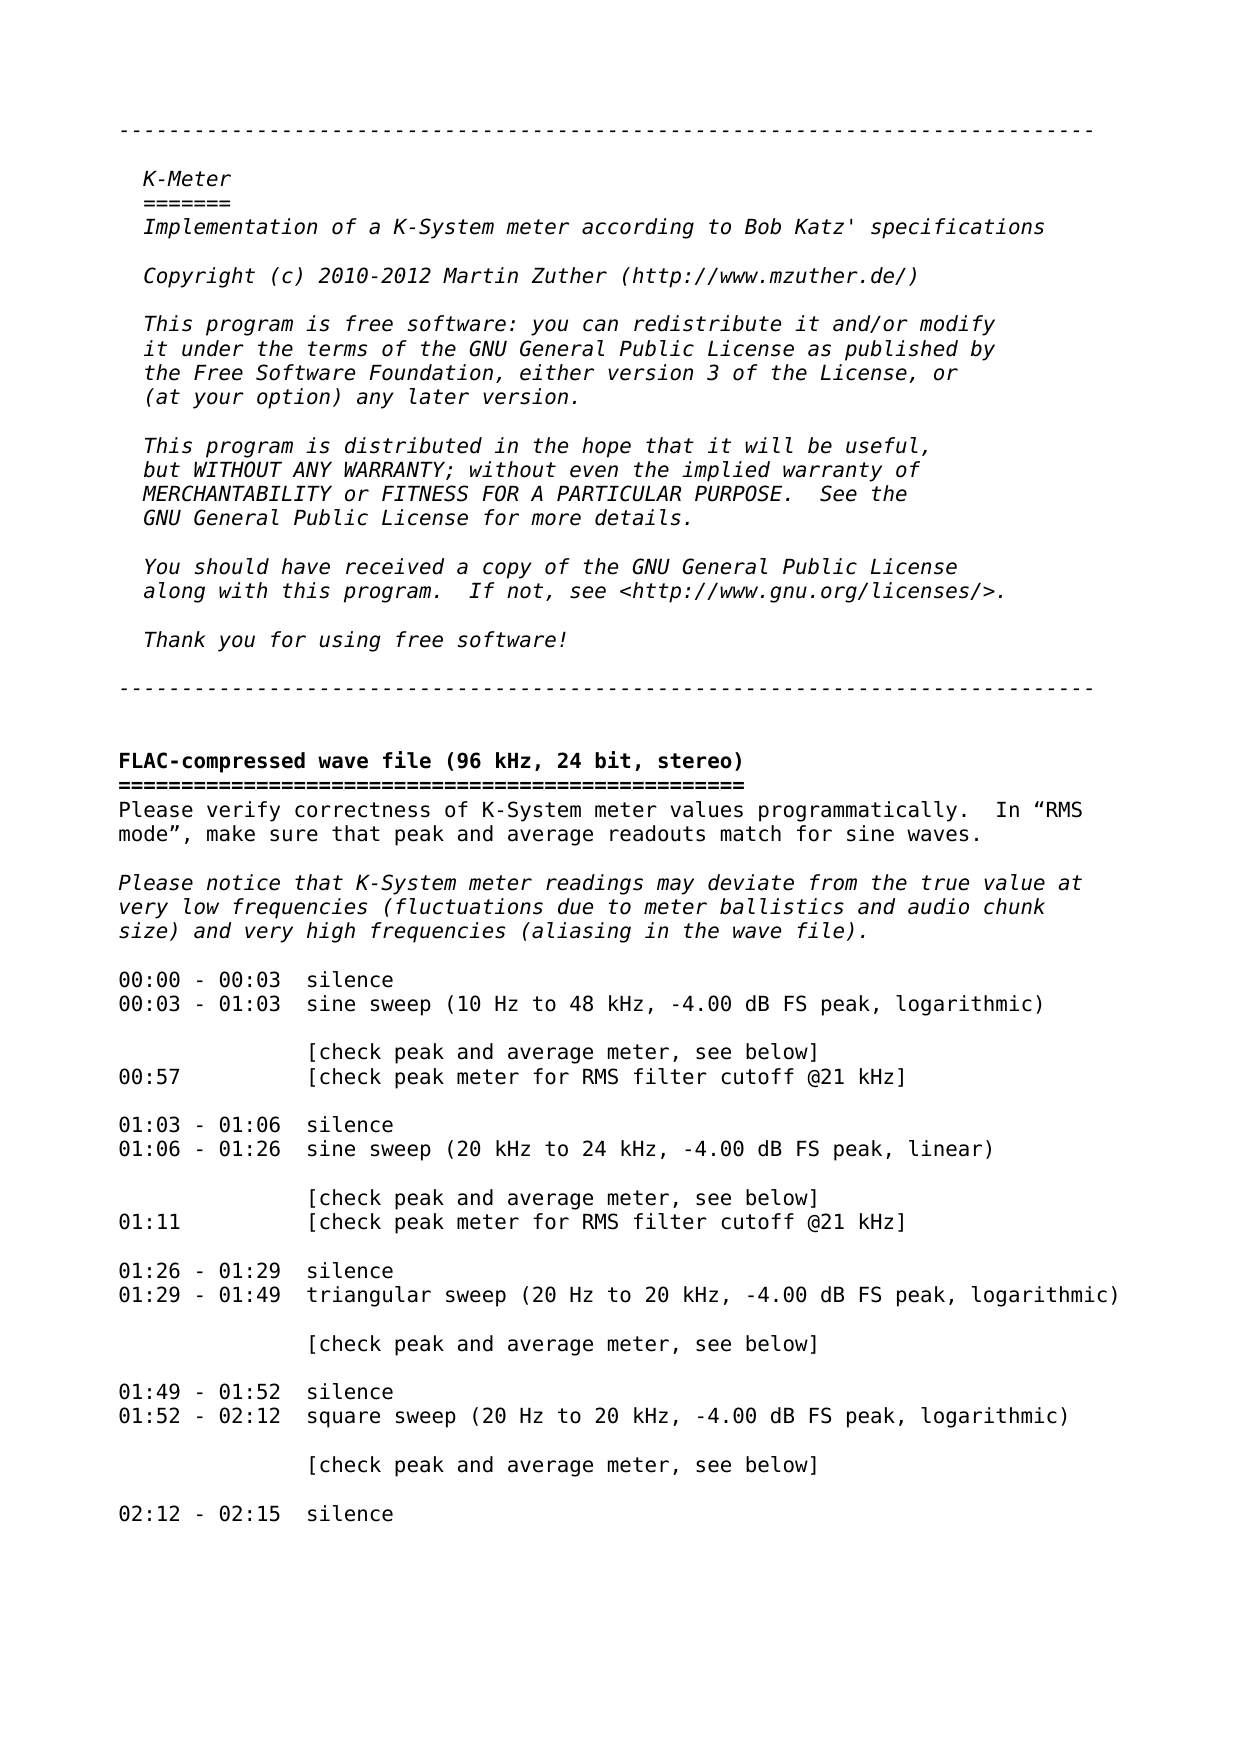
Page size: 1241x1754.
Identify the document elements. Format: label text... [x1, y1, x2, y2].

text Thank you for using free software! [118, 628, 1122, 652]
text 02:12 - 02:15 silence [118, 1502, 1122, 1526]
text Please notice that K-System meter readings may deviate from the true value at very low frequencies (fluctuations due to meter ballistics and audio chunk size) and very high frequencies (aliasing in the wave file). [118, 871, 1122, 943]
text 00:03 - 01:03 sine sweep (10 Hz to 48 kHz, -4.00 dB FS peak, logarithmic) [118, 992, 1122, 1016]
text Please verify correctness of K-System meter values programmatically. In “RMS mode”, make sure that peak and average readouts match for sine waves. [118, 798, 1122, 846]
text 01:03 - 01:06 silence [118, 1113, 1122, 1137]
text 00:57 [check peak meter for RMS filter cutoff @21 kHz] [118, 1065, 1122, 1089]
text You should have received a copy of the GNU General Public License [118, 555, 1122, 579]
text [check peak and average meter, see below] [118, 1186, 1122, 1210]
text the Free Software Foundation, either version 3 of the License, or [118, 361, 1122, 385]
text ======= [118, 191, 1122, 215]
text GNU General Public License for more details. [118, 506, 1122, 531]
text it under the terms of the GNU General Public License as published by [118, 337, 1122, 361]
text 00:00 - 00:03 silence [118, 968, 1122, 992]
text ------------------------------------------------------------------------------ [118, 118, 1122, 142]
text K-Meter [118, 167, 1122, 191]
text FLAC-compressed wave file (96 kHz, 24 bit, stereo) [118, 749, 1122, 773]
text 01:29 - 01:49 triangular sweep (20 Hz to 20 kHz, -4.00 dB FS peak, logarithmic) [118, 1283, 1122, 1307]
text [check peak and average meter, see below] [118, 1332, 1122, 1356]
text Copyright (c) 2010-2012 Martin Zuther (http://www.mzuther.de/) [118, 264, 1122, 288]
text ================================================== [118, 773, 1122, 798]
text 01:49 - 01:52 silence [118, 1380, 1122, 1404]
text This program is free software: you can redistribute it and/or modify [118, 312, 1122, 337]
text along with this program. If not, see <http://www.gnu.org/licenses/>. [118, 579, 1122, 603]
text ------------------------------------------------------------------------------ [118, 676, 1122, 701]
text MERCHANTABILITY or FITNESS FOR A PARTICULAR PURPOSE. See the [118, 482, 1122, 506]
text 01:26 - 01:29 silence [118, 1259, 1122, 1283]
text [check peak and average meter, see below] [118, 1040, 1122, 1065]
text but WITHOUT ANY WARRANTY; without even the implied warranty of [118, 458, 1122, 482]
text [check peak and average meter, see below] [118, 1453, 1122, 1477]
text Implementation of a K-System meter according to Bob Katz' specifications [118, 215, 1122, 239]
text This program is distributed in the hope that it will be useful, [118, 434, 1122, 458]
text 01:06 - 01:26 sine sweep (20 kHz to 24 kHz, -4.00 dB FS peak, linear) [118, 1137, 1122, 1162]
text 01:11 [check peak meter for RMS filter cutoff @21 kHz] [118, 1210, 1122, 1234]
text 01:52 - 02:12 square sweep (20 Hz to 20 kHz, -4.00 dB FS peak, logarithmic) [118, 1404, 1122, 1429]
text (at your option) any later version. [118, 385, 1122, 409]
